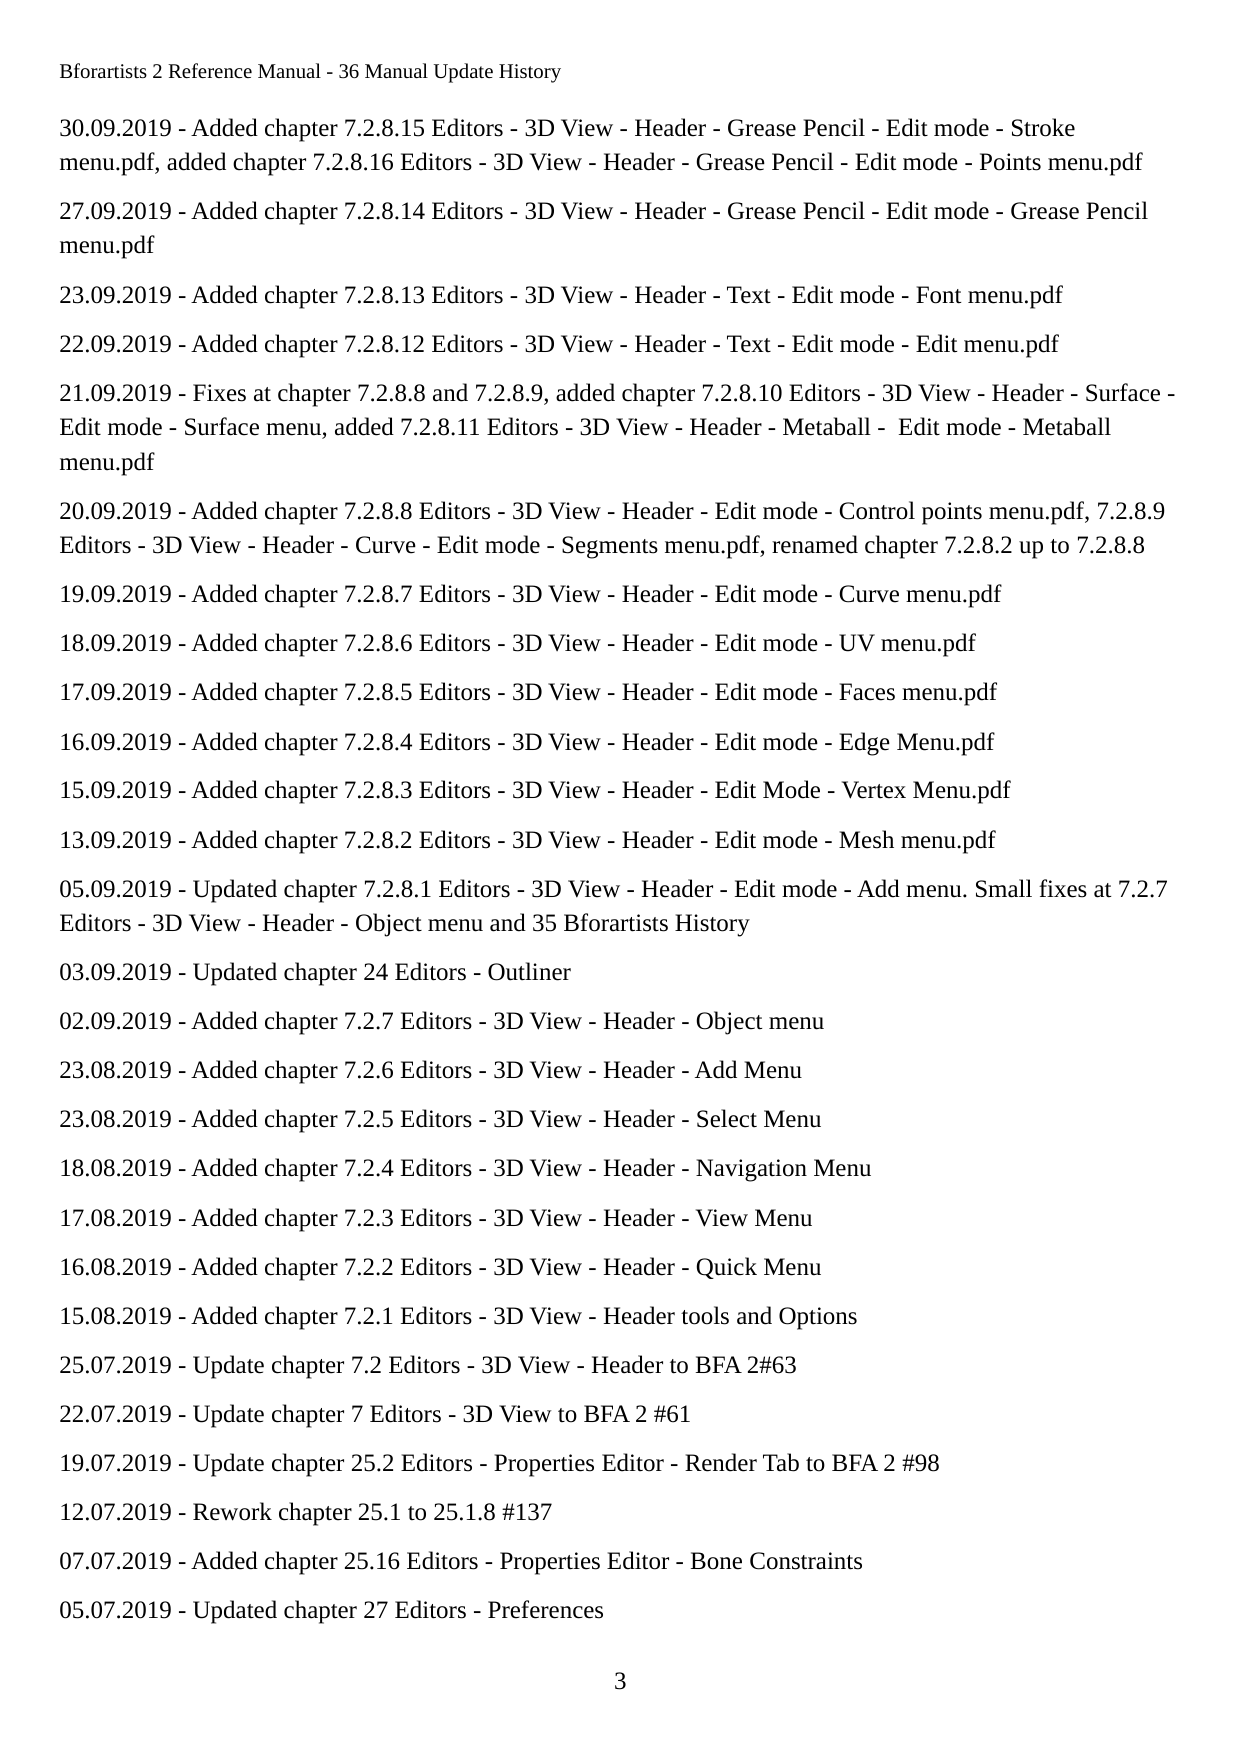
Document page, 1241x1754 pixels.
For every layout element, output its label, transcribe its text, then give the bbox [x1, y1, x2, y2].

text 18.08.2019 - Added chapter 7.2.4 Editors - 3D View - Header - Navigation Menu [59, 1153, 1181, 1182]
text 23.08.2019 - Added chapter 7.2.6 Editors - 3D View - Header - Add Menu [59, 1055, 1181, 1084]
text 30.09.2019 - Added chapter 7.2.8.15 Editors - 3D View - Header - Grease Pencil - Edit mode - Stroke menu.pdf, added chapter 7.2.8.16 Editors - 3D View - Header - Grease Pencil - Edit mode - Points menu.pdf [59, 113, 1181, 176]
text 12.07.2019 - Rework chapter 25.1 to 25.1.8 #137 [59, 1497, 1181, 1526]
text 22.07.2019 - Update chapter 7 Editors - 3D View to BFA 2 #61 [59, 1399, 1181, 1428]
text 20.09.2019 - Added chapter 7.2.8.8 Editors - 3D View - Header - Edit mode - Control points menu.pdf, 7.2.8.9 Editors - 3D View - Header - Curve - Edit mode - Segments menu.pdf, renamed chapter 7.2.8.2 up to 7.2.8.8 [59, 496, 1181, 559]
text 17.09.2019 - Added chapter 7.2.8.5 Editors - 3D View - Header - Edit mode - Faces menu.pdf [59, 677, 1181, 706]
text 15.08.2019 - Added chapter 7.2.1 Editors - 3D View - Header tools and Options [59, 1301, 1181, 1329]
text 25.07.2019 - Update chapter 7.2 Editors - 3D View - Header to BFA 2#63 [59, 1350, 1181, 1378]
text 13.09.2019 - Added chapter 7.2.8.2 Editors - 3D View - Header - Edit mode - Mesh menu.pdf [59, 825, 1181, 853]
text 16.09.2019 - Added chapter 7.2.8.4 Editors - 3D View - Header - Edit mode - Edge Menu.pdf [59, 727, 1181, 755]
text 19.09.2019 - Added chapter 7.2.8.7 Editors - 3D View - Header - Edit mode - Curve menu.pdf [59, 579, 1181, 608]
text 27.09.2019 - Added chapter 7.2.8.14 Editors - 3D View - Header - Grease Pencil - Edit mode - Grease Pencil menu.pdf [59, 196, 1181, 259]
text 17.08.2019 - Added chapter 7.2.3 Editors - 3D View - Header - View Menu [59, 1203, 1181, 1231]
text 19.07.2019 - Update chapter 25.2 Editors - Properties Editor - Render Tab to BFA 2 #98 [59, 1448, 1181, 1477]
text 18.09.2019 - Added chapter 7.2.8.6 Editors - 3D View - Header - Edit mode - UV menu.pdf [59, 628, 1181, 657]
text 23.09.2019 - Added chapter 7.2.8.13 Editors - 3D View - Header - Text - Edit mode - Font menu.pdf [59, 280, 1181, 308]
text 05.07.2019 - Updated chapter 27 Editors - Preferences [59, 1595, 1181, 1624]
text 03.09.2019 - Updated chapter 24 Editors - Outliner [59, 957, 1181, 986]
text 16.08.2019 - Added chapter 7.2.2 Editors - 3D View - Header - Quick Menu [59, 1252, 1181, 1280]
text 15.09.2019 - Added chapter 7.2.8.3 Editors - 3D View - Header - Edit Mode - Vertex Menu.pdf [59, 776, 1181, 804]
text 07.07.2019 - Added chapter 25.16 Editors - Properties Editor - Bone Constraints [59, 1546, 1181, 1575]
text 02.09.2019 - Added chapter 7.2.7 Editors - 3D View - Header - Object menu [59, 1006, 1181, 1035]
text 21.09.2019 - Fixes at chapter 7.2.8.8 and 7.2.8.9, added chapter 7.2.8.10 Editors - 3D View - Header - Surface - Edit mode - Surface menu, added 7.2.8.11 Editors - 3D View - Header - Metaball - Edit mode - Metaball menu.pdf [59, 378, 1181, 476]
text 23.08.2019 - Added chapter 7.2.5 Editors - 3D View - Header - Select Menu [59, 1104, 1181, 1133]
text 05.09.2019 - Updated chapter 7.2.8.1 Editors - 3D View - Header - Edit mode - Add menu. Small fixes at 7.2.7 Editors - 3D View - Header - Object menu and 35 Bforartists History [59, 874, 1181, 937]
text 22.09.2019 - Added chapter 7.2.8.12 Editors - 3D View - Header - Text - Edit mode - Edit menu.pdf [59, 329, 1181, 357]
